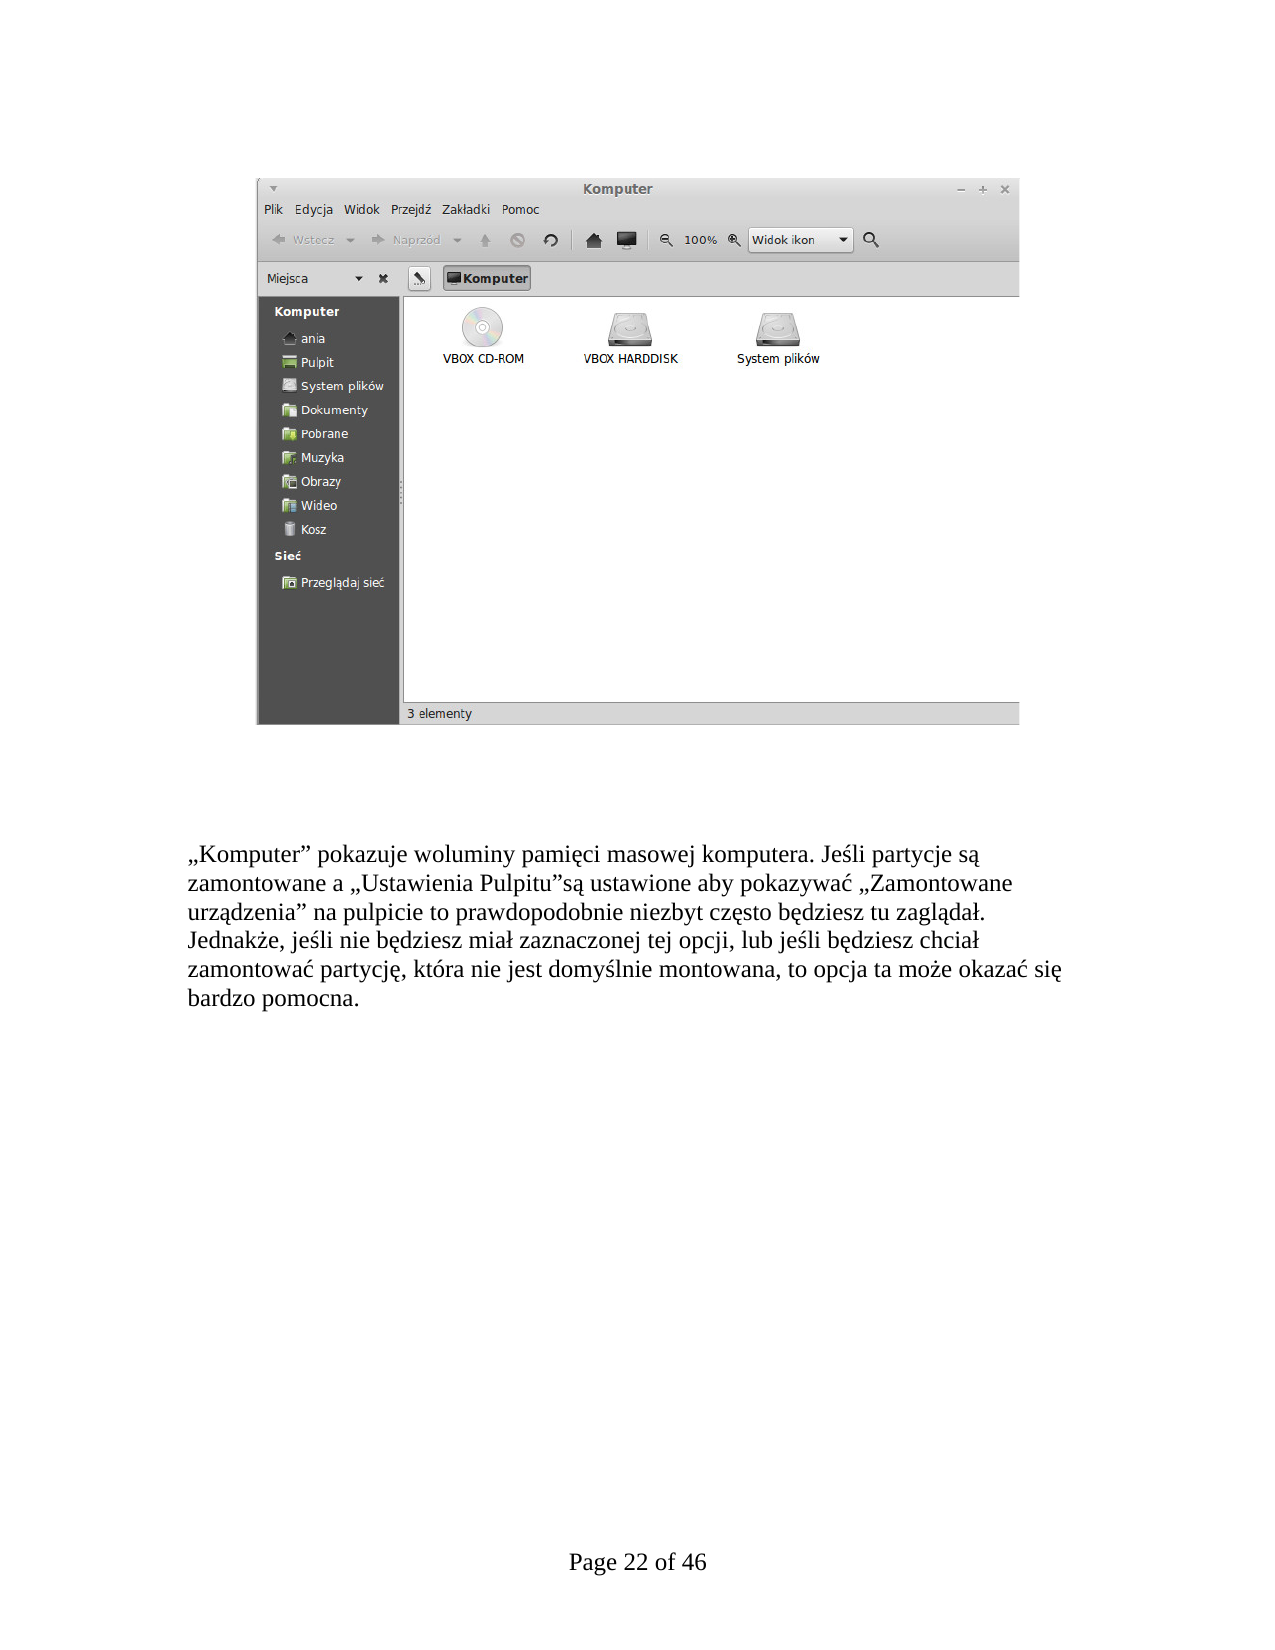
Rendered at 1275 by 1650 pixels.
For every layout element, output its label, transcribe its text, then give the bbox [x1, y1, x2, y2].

text „Komputer” pokazuje woluminy pamięci masowej komputera. Jeśli partycje są zamontowane a „Ustawienia Pulpitu”są ustawione aby pokazywać „Zamontowane urządzenia” na pulpicie to prawdopodobnie niezbyt często będziesz tu zaglądał. Jednakże, jeśli nie będziesz miał zaznaczonej tej opcji, lub jeśli będziesz chciał zamontować partycję, która nie jest domyślnie montowana, to opcja ta może okazać się bardzo pomocna. [187, 839, 1087, 1012]
picture [255, 178, 1020, 725]
